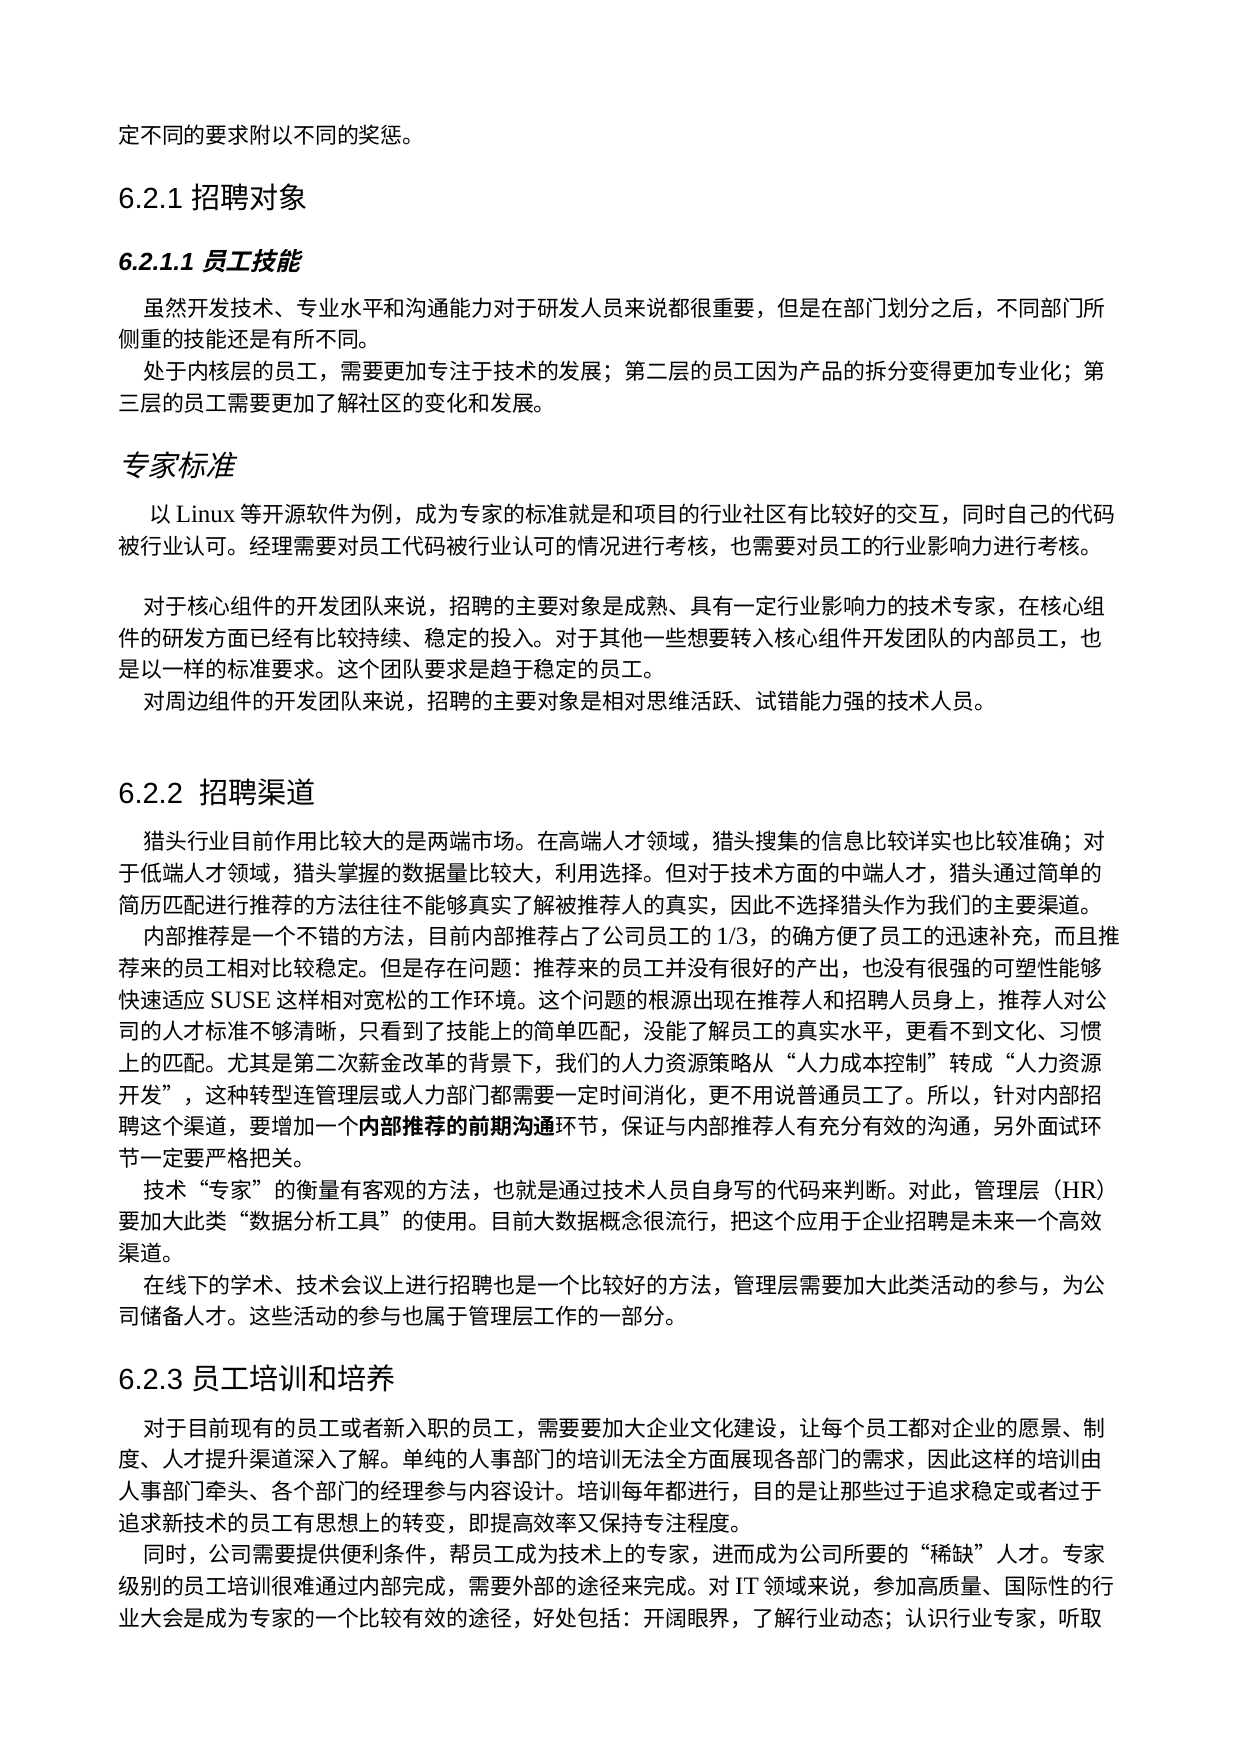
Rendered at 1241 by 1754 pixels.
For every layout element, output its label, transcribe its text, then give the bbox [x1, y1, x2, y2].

subtitle 6.2.2 招聘渠道 [118, 769, 1122, 812]
text 定不同的要求附以不同的奖惩。 [118, 118, 1122, 150]
subtitle 6.2.1 招聘对象 [118, 175, 1122, 217]
text 在线下的学术、技术会议上进行招聘也是一个比较好的方法，管理层需要加大此类活动的参与，为公司储备人才。这些活动的参与也属于管理层工作的一部分。 [118, 1268, 1122, 1331]
text 内部推荐是一个不错的方法，目前内部推荐占了公司员工的1/3，的确方便了员工的迅速补充，而且推荐来的员工相对比较稳定。但是存在问题：推荐来的员工并没有很好的产出，也没有很强的可塑性能够快速适应SUSE这样相对宽松的工作环境。这个问题的根源出现在推荐人和招聘人员身上，推荐人对公司的人才标准不够清晰，只看到了技能上的简单匹配，没能了解员工的真实水平，更看不到文化、习惯上的匹配。尤其是第二次薪金改革的背景下，我们的人力资源策略从“人力成本控制”转成“人力资源开发”，这种转型连管理层或人力部门都需要一定时间消化，更不用说普通员工了。所以，针对内部招聘这个渠道，要增加一个内部推荐的前期沟通环节，保证与内部推荐人有充分有效的沟通，另外面试环节一定要严格把关。 [118, 919, 1122, 1173]
text 以Linux等开源软件为例，成为专家的标准就是和项目的行业社区有比较好的交互，同时自己的代码被行业认可。经理需要对员工代码被行业认可的情况进行考核，也需要对员工的行业影响力进行考核。 [118, 497, 1122, 560]
text 虽然开发技术、专业水平和沟通能力对于研发人员来说都很重要，但是在部门划分之后，不同部门所侧重的技能还是有所不同。 [118, 291, 1122, 354]
text 猎头行业目前作用比较大的是两端市场。在高端人才领域，猎头搜集的信息比较详实也比较准确；对于低端人才领域，猎头掌握的数据量比较大，利用选择。但对于技术方面的中端人才，猎头通过简单的简历匹配进行推荐的方法往往不能够真实了解被推荐人的真实，因此不选择猎头作为我们的主要渠道。 [118, 824, 1122, 919]
text 对周边组件的开发团队来说，招聘的主要对象是相对思维活跃、试错能力强的技术人员。 [118, 684, 1122, 716]
text 对于核心组件的开发团队来说，招聘的主要对象是成熟、具有一定行业影响力的技术专家，在核心组件的研发方面已经有比较持续、稳定的投入。对于其他一些想要转入核心组件开发团队的内部员工，也是以一样的标准要求。这个团队要求是趋于稳定的员工。 [118, 589, 1122, 684]
subtitle 6.2.1.1 员工技能 [118, 242, 1122, 278]
text 专家标准 [118, 442, 1122, 484]
text 处于内核层的员工，需要更加专注于技术的发展；第二层的员工因为产品的拆分变得更加专业化；第三层的员工需要更加了解社区的变化和发展。 [118, 354, 1122, 417]
text 对于目前现有的员工或者新入职的员工，需要要加大企业文化建设，让每个员工都对企业的愿景、制度、人才提升渠道深入了解。单纯的人事部门的培训无法全方面展现各部门的需求，因此这样的培训由人事部门牵头、各个部门的经理参与内容设计。培训每年都进行，目的是让那些过于追求稳定或者过于追求新技术的员工有思想上的转变，即提高效率又保持专注程度。 [118, 1411, 1122, 1537]
text 同时，公司需要提供便利条件，帮员工成为技术上的专家，进而成为公司所要的“稀缺”人才。专家级别的员工培训很难通过内部完成，需要外部的途径来完成。对IT领域来说，参加高质量、国际性的行业大会是成为专家的一个比较有效的途径，好处包括：开阔眼界，了解行业动态；认识行业专家，听取 [118, 1537, 1122, 1632]
subtitle 6.2.3 员工培训和培养 [118, 1356, 1122, 1398]
text 技术“专家”的衡量有客观的方法，也就是通过技术人员自身写的代码来判断。对此，管理层（HR）要加大此类“数据分析工具”的使用。目前大数据概念很流行，把这个应用于企业招聘是未来一个高效渠道。 [118, 1173, 1122, 1268]
